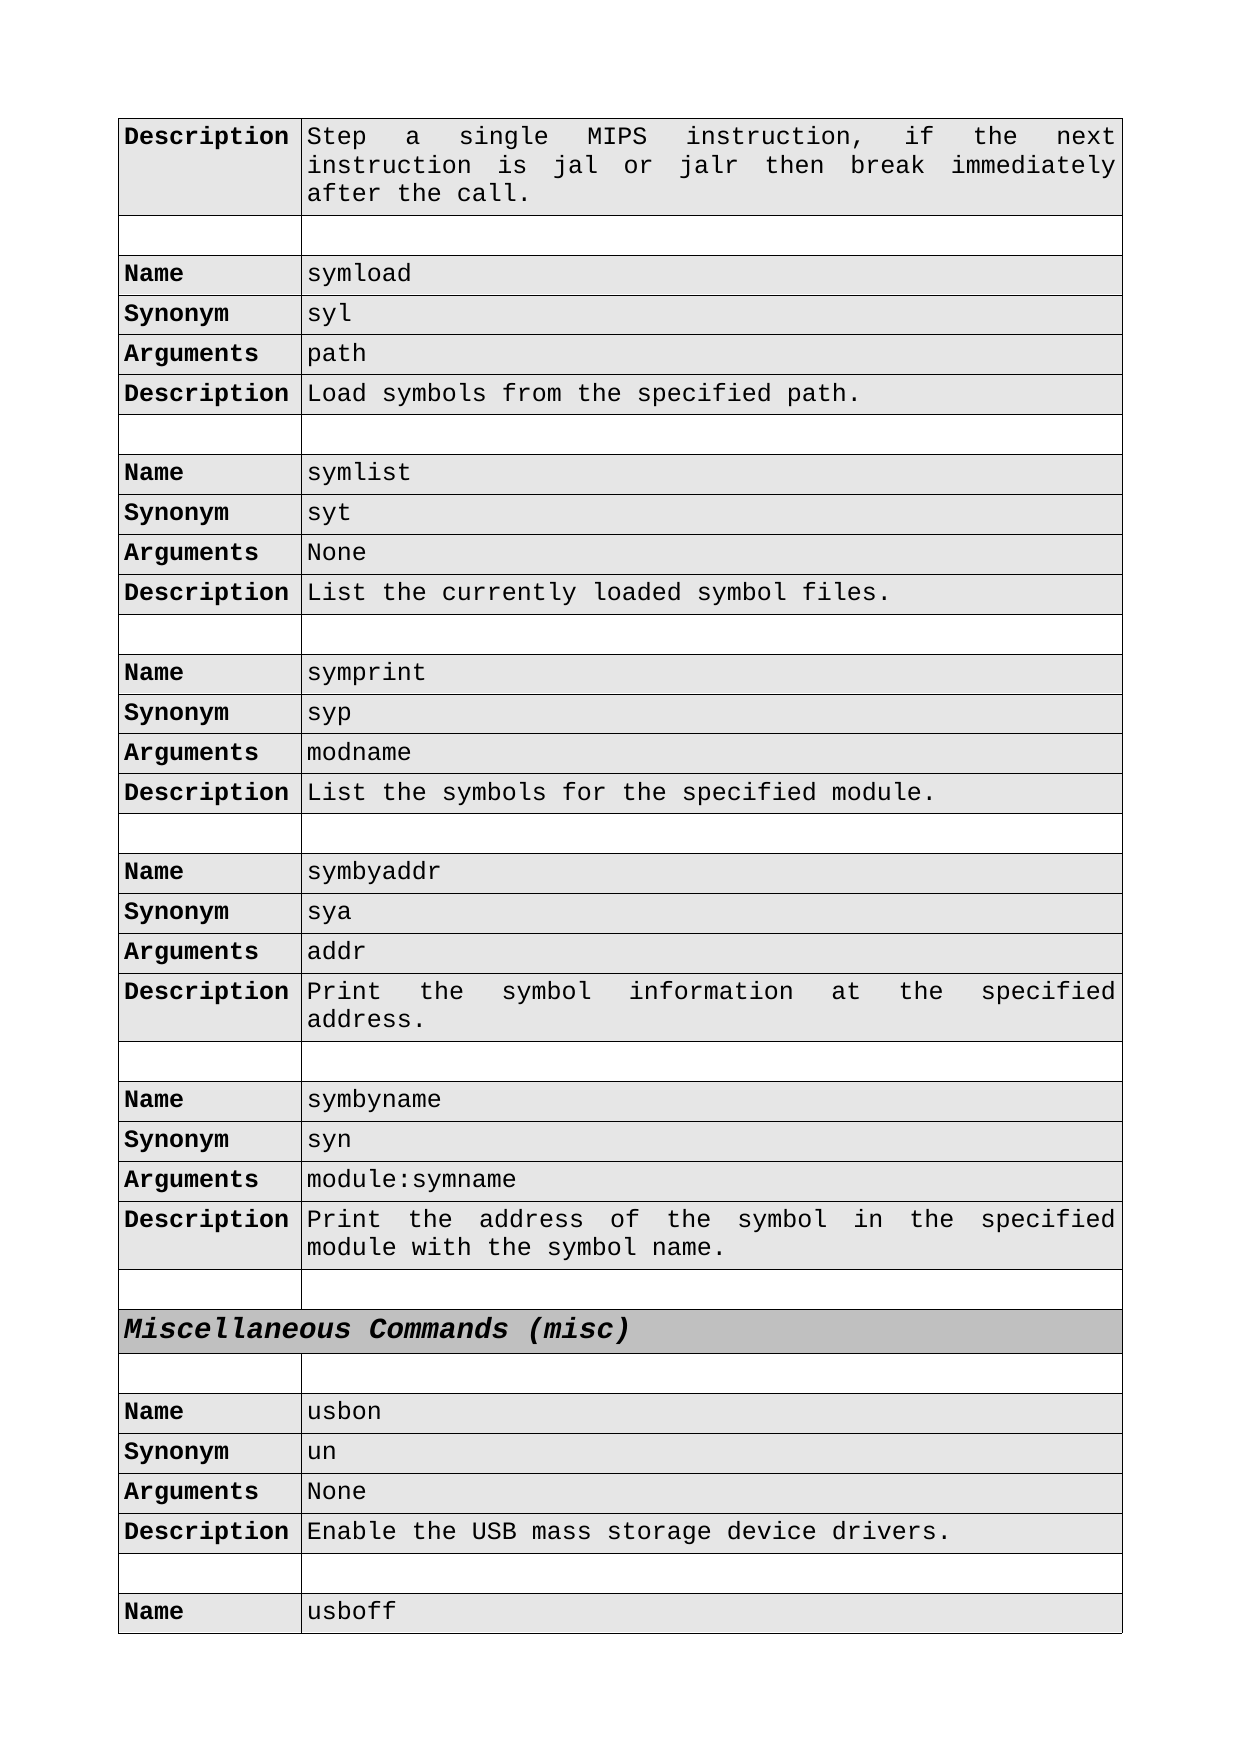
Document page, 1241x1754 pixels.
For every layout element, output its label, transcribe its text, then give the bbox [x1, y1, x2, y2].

table_cell Name [119, 1594, 301, 1632]
table_cell Print the address of the symbol in the specified module with the symbol name. [302, 1202, 1122, 1269]
table_cell symlist [302, 455, 1122, 494]
table_cell Arguments [119, 934, 301, 973]
table_cell syn [302, 1122, 1122, 1161]
table_cell [119, 1270, 301, 1309]
table_cell Name [119, 1394, 301, 1433]
table_cell symbyname [302, 1082, 1122, 1121]
table_cell Synonym [119, 894, 301, 933]
table_cell [119, 615, 301, 653]
table_cell [302, 1354, 1122, 1393]
table_cell [302, 615, 1122, 653]
table_cell un [302, 1434, 1122, 1473]
table_cell symprint [302, 655, 1122, 693]
table_cell Description [119, 974, 301, 1041]
table_cell Synonym [119, 296, 301, 334]
table_cell Arguments [119, 1162, 301, 1201]
table_cell symbyaddr [302, 854, 1122, 893]
table_cell Arguments [119, 734, 301, 773]
table_cell Description [119, 774, 301, 813]
table_cell Synonym [119, 695, 301, 733]
table_cell None [302, 535, 1122, 574]
table_cell Name [119, 655, 301, 693]
table_cell Load symbols from the specified path. [302, 375, 1122, 414]
table_cell Name [119, 1082, 301, 1121]
table_cell [119, 1554, 301, 1593]
table_cell addr [302, 934, 1122, 973]
table_cell [302, 1270, 1122, 1309]
table_cell [302, 415, 1122, 454]
table_cell Miscellaneous Commands (misc) [119, 1310, 1122, 1353]
table_cell symload [302, 256, 1122, 294]
table_cell sya [302, 894, 1122, 933]
table_cell syl [302, 296, 1122, 334]
table_cell [302, 216, 1122, 254]
table_cell Synonym [119, 1122, 301, 1161]
table_cell Description [119, 119, 301, 215]
table_cell Synonym [119, 495, 301, 534]
table_cell modname [302, 734, 1122, 773]
table_cell Arguments [119, 1474, 301, 1513]
table_cell [119, 216, 301, 254]
table_cell Description [119, 1514, 301, 1553]
table_cell Name [119, 455, 301, 494]
table_cell [302, 814, 1122, 853]
table_cell path [302, 335, 1122, 374]
table_cell Arguments [119, 535, 301, 574]
table_cell [119, 814, 301, 853]
table_cell syt [302, 495, 1122, 534]
table_cell [119, 415, 301, 454]
table_cell [302, 1554, 1122, 1593]
table_cell Name [119, 854, 301, 893]
table_cell Synonym [119, 1434, 301, 1473]
table_cell Description [119, 1202, 301, 1269]
table_cell syp [302, 695, 1122, 733]
table_cell Step a single MIPS instruction, if the next instruction is jal or jalr then break immediately after the call. [302, 119, 1122, 215]
table_cell usbon [302, 1394, 1122, 1433]
table_cell [119, 1354, 301, 1393]
table_cell [119, 1042, 301, 1081]
table_cell Arguments [119, 335, 301, 374]
table_cell List the symbols for the specified module. [302, 774, 1122, 813]
table_cell Description [119, 375, 301, 414]
table_cell Enable the USB mass storage device drivers. [302, 1514, 1122, 1553]
table_cell List the currently loaded symbol files. [302, 575, 1122, 614]
table_cell usboff [302, 1594, 1122, 1632]
table_cell Name [119, 256, 301, 294]
table_cell None [302, 1474, 1122, 1513]
table_cell Print the symbol information at the specified address. [302, 974, 1122, 1041]
table_cell module:symname [302, 1162, 1122, 1201]
table_cell Description [119, 575, 301, 614]
table_cell [302, 1042, 1122, 1081]
